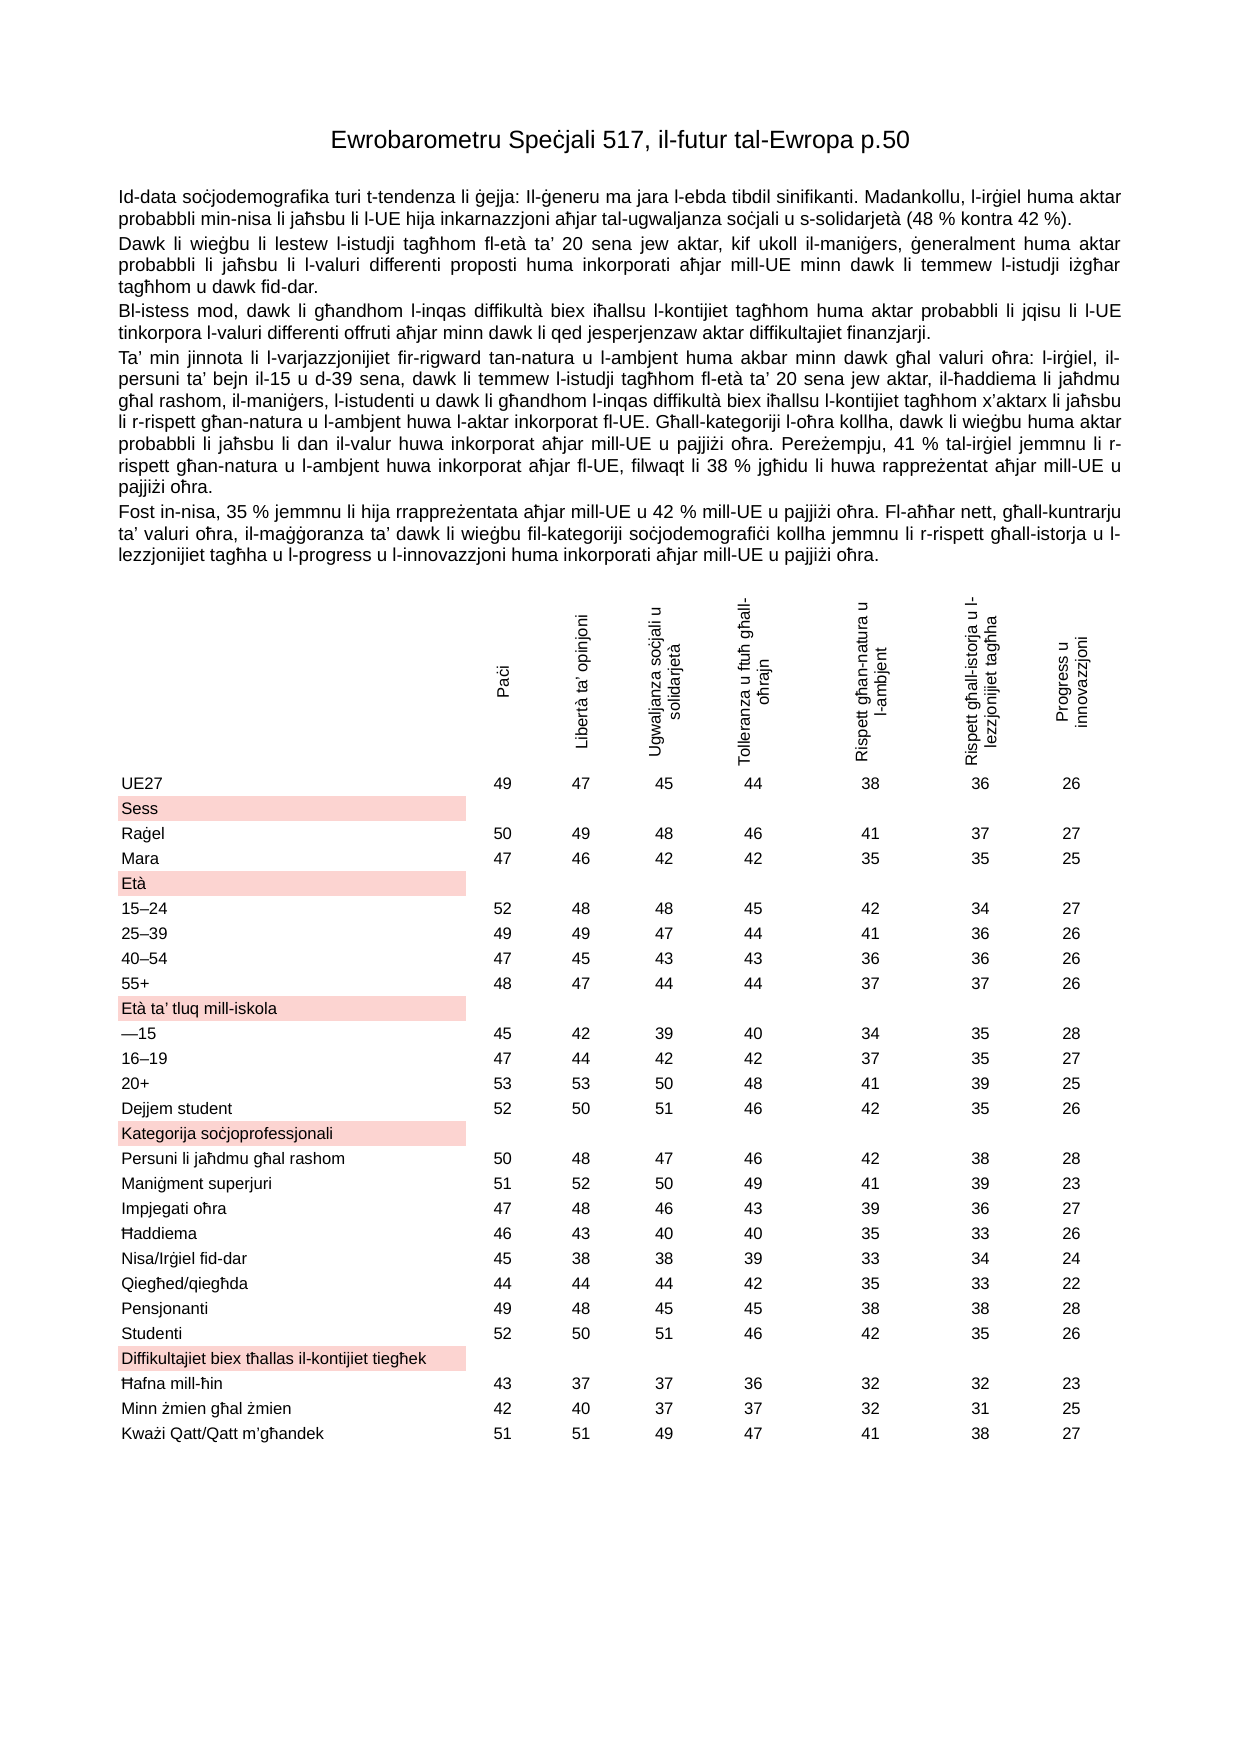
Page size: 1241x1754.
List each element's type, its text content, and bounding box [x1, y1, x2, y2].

table_cell 37 [706, 1396, 801, 1421]
table_cell 44 [706, 921, 801, 946]
text Dawk li wieġbu li lestew l-istudji tagħhom fl-età ta’ 20 sena jew aktar, kif ukoll il-maniġers, ġeneralment huma aktar probabbli li jaħsbu li l-valuri differenti proposti huma inkorporati aħjar mill-UE minn dawk li temmew l-istudji iżgħar tagħhom u dawk fid-dar. [118, 232, 1122, 297]
table_cell [940, 996, 1020, 1021]
table_cell 43 [706, 1196, 801, 1221]
table_header Paċi [466, 594, 539, 771]
table_cell Età ta’ tluq mill-iskola [118, 996, 466, 1021]
table_cell 50 [622, 1171, 706, 1196]
table_cell 38 [940, 1146, 1020, 1171]
table_cell 48 [622, 896, 706, 921]
table_cell 45 [466, 1246, 539, 1271]
table_cell 48 [706, 1071, 801, 1096]
table_cell [1020, 1346, 1122, 1371]
table_cell 27 [1020, 1196, 1122, 1221]
table_cell 46 [706, 1321, 801, 1346]
table_cell [940, 871, 1020, 896]
table_cell 26 [1020, 1321, 1122, 1346]
table_cell 35 [940, 846, 1020, 871]
table_cell 42 [706, 846, 801, 871]
table_cell 50 [540, 1321, 622, 1346]
table_cell [706, 796, 801, 821]
table_cell 51 [540, 1421, 622, 1446]
table_cell 40 [622, 1221, 706, 1246]
table_cell 48 [466, 971, 539, 996]
table_cell 22 [1020, 1271, 1122, 1296]
table_cell 44 [540, 1046, 622, 1071]
table_cell [540, 796, 622, 821]
table_cell [940, 796, 1020, 821]
table_cell 27 [1020, 821, 1122, 846]
table_header Progress u innovazzjoni [1020, 594, 1122, 771]
table_cell Persuni li jaħdmu għal rashom [118, 1146, 466, 1171]
table_cell 51 [622, 1096, 706, 1121]
text Bl-istess mod, dawk li għandhom l-inqas diffikultà biex iħallsu l-kontijiet tagħhom huma aktar probabbli li jqisu li l-UE tinkorpora l-valuri differenti offruti aħjar minn dawk li qed jesperjenzaw aktar diffikultajiet finanzjarji. [118, 300, 1122, 343]
table_cell 48 [622, 821, 706, 846]
table_cell Kategorija soċjoprofessjonali [118, 1121, 466, 1146]
table_cell Qiegħed/qiegħda [118, 1271, 466, 1296]
table_cell 39 [940, 1171, 1020, 1196]
table_cell 42 [706, 1271, 801, 1296]
table_cell 39 [940, 1071, 1020, 1096]
table_cell 37 [940, 971, 1020, 996]
table_cell 48 [540, 1196, 622, 1221]
table_cell 42 [801, 896, 940, 921]
table_cell 48 [540, 1296, 622, 1321]
table_cell [622, 796, 706, 821]
table_cell 47 [540, 971, 622, 996]
table_cell 53 [540, 1071, 622, 1096]
table_cell Età [118, 871, 466, 896]
table_cell 26 [1020, 946, 1122, 971]
table_cell UE27 [118, 771, 466, 796]
table_cell 42 [466, 1396, 539, 1421]
table_cell 44 [706, 971, 801, 996]
table_cell 34 [940, 896, 1020, 921]
table_cell [466, 1121, 539, 1146]
table_cell [940, 1121, 1020, 1146]
table_cell 44 [622, 1271, 706, 1296]
table_cell 46 [706, 1146, 801, 1171]
table_cell 47 [466, 946, 539, 971]
table_cell 26 [1020, 921, 1122, 946]
table_cell 45 [466, 1021, 539, 1046]
table_cell 44 [622, 971, 706, 996]
table_cell 39 [622, 1021, 706, 1046]
table_cell [801, 996, 940, 1021]
table_header Rispett għall-istorja u l-lezzjonijiet tagħha [940, 594, 1020, 771]
table_cell Studenti [118, 1321, 466, 1346]
table_cell [1020, 996, 1122, 1021]
table_cell 43 [466, 1371, 539, 1396]
table_cell 51 [466, 1171, 539, 1196]
table_cell 49 [622, 1421, 706, 1446]
table_cell 27 [1020, 896, 1122, 921]
table_cell Raġel [118, 821, 466, 846]
table_cell 45 [622, 1296, 706, 1321]
table_cell 37 [940, 821, 1020, 846]
table_cell 45 [622, 771, 706, 796]
table_cell [801, 1121, 940, 1146]
table_cell [706, 996, 801, 1021]
table_cell 20+ [118, 1071, 466, 1096]
table_cell —15 [118, 1021, 466, 1046]
table_cell 49 [540, 821, 622, 846]
table_header Libertà ta’ opinjoni [540, 594, 622, 771]
table_cell 16–19 [118, 1046, 466, 1071]
table_cell Maniġment superjuri [118, 1171, 466, 1196]
table_cell [801, 871, 940, 896]
table_cell [622, 1121, 706, 1146]
table_cell 36 [706, 1371, 801, 1396]
table_cell 38 [940, 1421, 1020, 1446]
table_cell 37 [801, 971, 940, 996]
table_cell 23 [1020, 1171, 1122, 1196]
table_cell 49 [466, 921, 539, 946]
table_cell 38 [801, 1296, 940, 1321]
table_cell 47 [622, 1146, 706, 1171]
table_cell 24 [1020, 1246, 1122, 1271]
table_cell [540, 871, 622, 896]
table_cell 44 [706, 771, 801, 796]
table_cell [622, 996, 706, 1021]
table_cell [622, 871, 706, 896]
table_cell 47 [706, 1421, 801, 1446]
table_cell Mara [118, 846, 466, 871]
table_cell Impjegati oħra [118, 1196, 466, 1221]
table_cell 50 [466, 821, 539, 846]
table_cell 49 [466, 1296, 539, 1321]
table_cell 28 [1020, 1021, 1122, 1046]
table_cell 47 [622, 921, 706, 946]
table_cell 32 [940, 1371, 1020, 1396]
table_cell 38 [540, 1246, 622, 1271]
table_cell 46 [622, 1196, 706, 1221]
table_cell 34 [940, 1246, 1020, 1271]
table_cell 35 [940, 1321, 1020, 1346]
table_cell [706, 1346, 801, 1371]
table_cell 47 [466, 1196, 539, 1221]
table_cell 47 [466, 846, 539, 871]
table_cell 28 [1020, 1296, 1122, 1321]
table_cell 45 [706, 896, 801, 921]
table_cell 26 [1020, 771, 1122, 796]
table_cell 52 [466, 896, 539, 921]
table_cell 42 [801, 1146, 940, 1171]
table_cell 38 [801, 771, 940, 796]
table_cell 25–39 [118, 921, 466, 946]
table_cell 47 [466, 1046, 539, 1071]
table_cell 39 [706, 1246, 801, 1271]
table_cell 49 [540, 921, 622, 946]
table_cell 42 [540, 1021, 622, 1046]
table_cell 49 [466, 771, 539, 796]
table_header Ugwaljanza soċjali u solidarjetà [622, 594, 706, 771]
table_cell 36 [940, 771, 1020, 796]
table_cell 41 [801, 921, 940, 946]
table_cell Dejjem student [118, 1096, 466, 1121]
table_cell 45 [540, 946, 622, 971]
table_cell [1020, 871, 1122, 896]
table_cell 35 [801, 1221, 940, 1246]
table_cell 23 [1020, 1371, 1122, 1396]
table_cell 37 [540, 1371, 622, 1396]
table_cell 46 [540, 846, 622, 871]
table_cell 25 [1020, 1071, 1122, 1096]
table_cell 34 [801, 1021, 940, 1046]
table_cell 36 [940, 946, 1020, 971]
table_cell 35 [940, 1046, 1020, 1071]
table_cell 41 [801, 1421, 940, 1446]
table_cell 28 [1020, 1146, 1122, 1171]
table_cell Pensjonanti [118, 1296, 466, 1321]
table_cell 27 [1020, 1046, 1122, 1071]
table_cell 43 [622, 946, 706, 971]
table_cell 32 [801, 1396, 940, 1421]
table_cell 52 [466, 1321, 539, 1346]
table_cell [540, 996, 622, 1021]
table_cell 44 [466, 1271, 539, 1296]
table_cell 40 [706, 1021, 801, 1046]
table_cell 44 [540, 1271, 622, 1296]
table_cell 40–54 [118, 946, 466, 971]
table_cell 40 [706, 1221, 801, 1246]
table_cell 52 [540, 1171, 622, 1196]
table_cell Ħafna mill-ħin [118, 1371, 466, 1396]
table_cell 35 [940, 1096, 1020, 1121]
table_header Rispett għan-natura u l-ambjent [801, 594, 940, 771]
table_cell 31 [940, 1396, 1020, 1421]
table_cell 45 [706, 1296, 801, 1321]
table_cell 37 [622, 1371, 706, 1396]
table_cell [466, 1346, 539, 1371]
table_cell 41 [801, 821, 940, 846]
table_cell [466, 996, 539, 1021]
table_cell 49 [706, 1171, 801, 1196]
table_header Tolleranza u ftuħ għall-oħrajn [706, 594, 801, 771]
table_cell 35 [801, 1271, 940, 1296]
table_cell 51 [622, 1321, 706, 1346]
table_cell 50 [540, 1096, 622, 1121]
table_cell 48 [540, 1146, 622, 1171]
table_cell 36 [940, 921, 1020, 946]
table_cell [540, 1121, 622, 1146]
table_cell [466, 871, 539, 896]
table_cell 51 [466, 1421, 539, 1446]
table_cell 50 [622, 1071, 706, 1096]
table_cell [801, 796, 940, 821]
table_cell 42 [801, 1096, 940, 1121]
table_cell 35 [940, 1021, 1020, 1046]
table_cell 43 [706, 946, 801, 971]
table_cell 15–24 [118, 896, 466, 921]
table_cell 37 [801, 1046, 940, 1071]
table_cell [706, 871, 801, 896]
table_cell Kważi Qatt/Qatt m’għandek [118, 1421, 466, 1446]
table_cell 47 [540, 771, 622, 796]
table_cell [540, 1346, 622, 1371]
table_cell [622, 1346, 706, 1371]
table_cell 55+ [118, 971, 466, 996]
table_cell 42 [622, 1046, 706, 1071]
table_cell 42 [706, 1046, 801, 1071]
table_cell 39 [801, 1196, 940, 1221]
text Fost in-nisa, 35 % jemmnu li hija rrappreżentata aħjar mill-UE u 42 % mill-UE u pajjiżi oħra. Fl-aħħar nett, għall-kuntrarju ta’ valuri oħra, il-maġġoranza ta’ dawk li wieġbu fil-kategoriji soċjodemografiċi kollha jemmnu li r-rispett għall-istorja u l-lezzjonijiet tagħha u l-progress u l-innovazzjoni huma inkorporati aħjar mill-UE u pajjiżi oħra. [118, 501, 1122, 566]
table_cell 26 [1020, 971, 1122, 996]
table_cell 37 [622, 1396, 706, 1421]
table_cell 36 [940, 1196, 1020, 1221]
table_cell [940, 1346, 1020, 1371]
table_cell 38 [622, 1246, 706, 1271]
table_cell Sess [118, 796, 466, 821]
table_cell 46 [706, 821, 801, 846]
table_cell 26 [1020, 1096, 1122, 1121]
table_cell Ħaddiema [118, 1221, 466, 1246]
table_cell 46 [706, 1096, 801, 1121]
table_cell 36 [801, 946, 940, 971]
table_cell 25 [1020, 846, 1122, 871]
table_cell 26 [1020, 1221, 1122, 1246]
table_cell 48 [540, 896, 622, 921]
table_cell [801, 1346, 940, 1371]
table_cell 43 [540, 1221, 622, 1246]
table_cell [466, 796, 539, 821]
table_header [118, 594, 466, 771]
table_cell 38 [940, 1296, 1020, 1321]
text Ta’ min jinnota li l-varjazzjonijiet fir-rigward tan-natura u l-ambjent huma akbar minn dawk għal valuri oħra: l-irġiel, il-persuni ta’ bejn il-15 u d-39 sena, dawk li temmew l-istudji tagħhom fl-età ta’ 20 sena jew aktar, il-ħaddiema li jaħdmu għal rashom, il-maniġers, l-istudenti u dawk li għandhom l-inqas diffikultà biex iħallsu l-kontijiet tagħhom x’aktarx li jaħsbu li r-rispett għan-natura u l-ambjent huwa l-aktar inkorporat fl-UE. Għall-kategoriji l-oħra kollha, dawk li wieġbu huma aktar probabbli li jaħsbu li dan il-valur huwa inkorporat aħjar mill-UE u pajjiżi oħra. Pereżempju, 41 % tal-irġiel jemmnu li r-rispett għan-natura u l-ambjent huwa inkorporat aħjar fl-UE, filwaqt li 38 % jgħidu li huwa rappreżentat aħjar mill-UE u pajjiżi oħra. [118, 347, 1122, 498]
table_cell 52 [466, 1096, 539, 1121]
table_cell 40 [540, 1396, 622, 1421]
table_cell Minn żmien għal żmien [118, 1396, 466, 1421]
table_cell 42 [622, 846, 706, 871]
table_cell 53 [466, 1071, 539, 1096]
table_cell 32 [801, 1371, 940, 1396]
table_cell 25 [1020, 1396, 1122, 1421]
table_cell 35 [801, 846, 940, 871]
table_cell 50 [466, 1146, 539, 1171]
table_cell Diffikultajiet biex tħallas il-kontijiet tiegħek [118, 1346, 466, 1371]
text Id-data soċjodemografika turi t-tendenza li ġejja: Il-ġeneru ma jara l-ebda tibdil sinifikanti. Madankollu, l-irġiel huma aktar probabbli min-nisa li jaħsbu li l-UE hija inkarnazzjoni aħjar tal-ugwaljanza soċjali u s-solidarjetà (48 % kontra 42 %). [118, 186, 1122, 229]
table_cell 33 [940, 1221, 1020, 1246]
table_cell 27 [1020, 1421, 1122, 1446]
table_cell 42 [801, 1321, 940, 1346]
table_cell 33 [801, 1246, 940, 1271]
table_cell 33 [940, 1271, 1020, 1296]
table_cell [1020, 796, 1122, 821]
table_cell 46 [466, 1221, 539, 1246]
table_cell Nisa/Irġiel fid-dar [118, 1246, 466, 1271]
table_cell [1020, 1121, 1122, 1146]
table_cell 41 [801, 1171, 940, 1196]
table_cell [706, 1121, 801, 1146]
table_cell 41 [801, 1071, 940, 1096]
